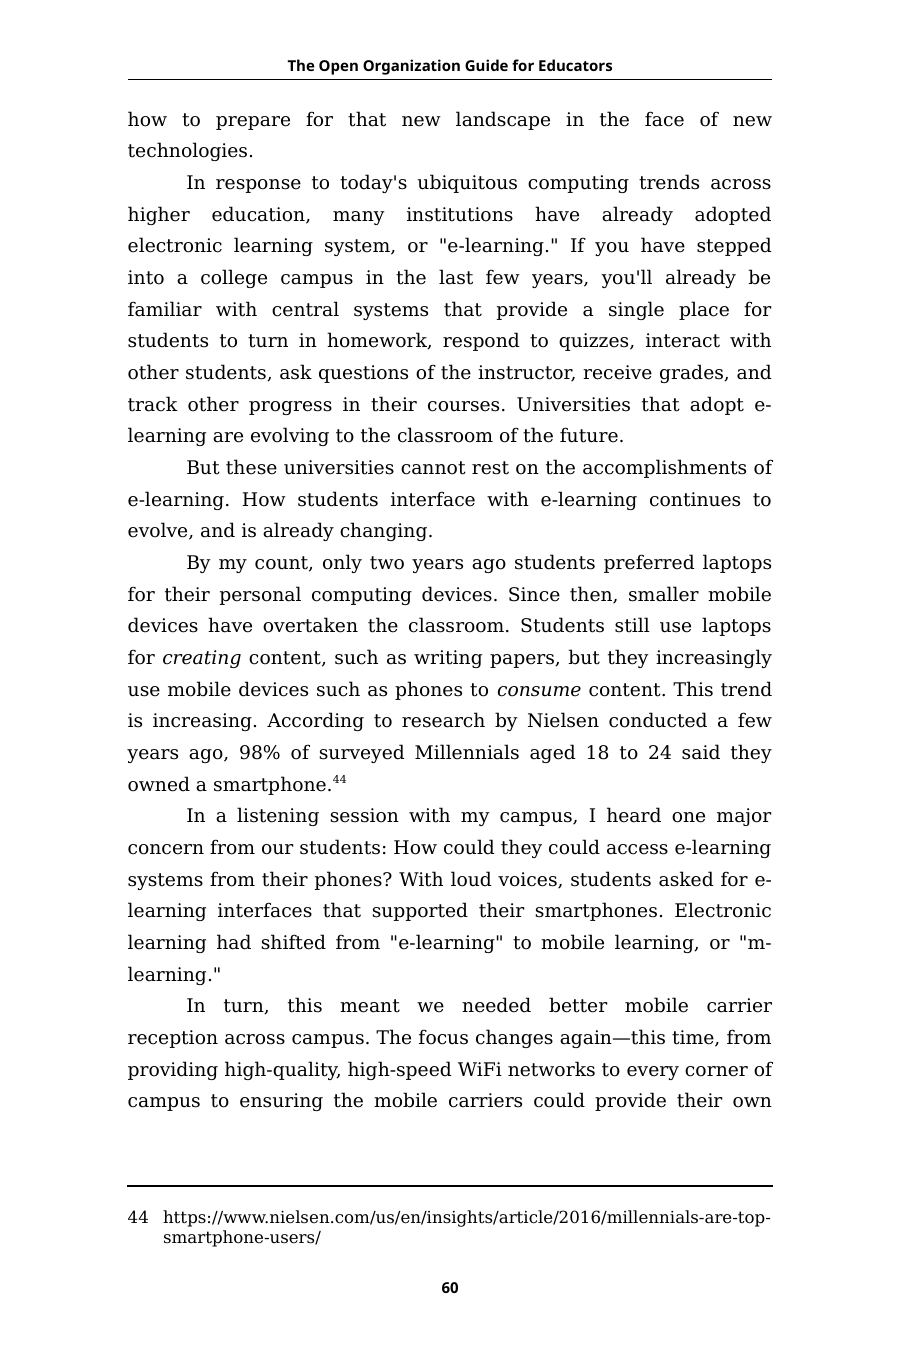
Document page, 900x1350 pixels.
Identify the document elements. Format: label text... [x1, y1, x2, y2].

text In turn, this meant we needed better mobile carrier reception across campus. The focus changes again—this time, from providing high-quality, high-speed WiFi networks to every corner of campus to ensuring the mobile carriers could provide their own [127, 995, 772, 1112]
text By my count, only two years ago students preferred laptops for their personal computing devices. Since then, smaller mobile devices have overtaken the classroom. Students still use laptops for creating content, such as writing papers, but they increasingly use mobile devices such as phones to consume content. This trend is increasing. According to research by Nielsen conducted a few years ago, 98% of surveyed Millennials aged 18 to 24 said they owned a smartphone. [127, 552, 772, 796]
text But these universities cannot rest on the accomplishments of e-learning. How students interface with e-learning continues to evolve, and is already changing. [127, 457, 772, 542]
text In a listening session with my campus, I heard one major concern from our students: How could they could access e-learning systems from their phones? With loud voices, students asked for e-learning interfaces that supported their smartphones. Electronic learning had shifted from "e-learning" to mobile learning, or "m-learning." [127, 805, 772, 986]
text https://www.nielsen.com/us/en/insights/article/2016/millennials-are-top-smartphone-users/ [127, 1208, 772, 1247]
text In response to today's ubiquitous computing trends across higher education, many institutions have already adopted electronic learning system, or "e-learning." If you have stepped into a college campus in the last few years, you'll already be familiar with central systems that provide a single place for students to turn in homework, respond to quizzes, interact with other students, ask questions of the instructor, receive grades, and track other progress in their courses. Universities that adopt e-learning are evolving to the classroom of the future. [127, 172, 772, 447]
text how to prepare for that new landscape in the face of new technologies. [127, 109, 772, 162]
